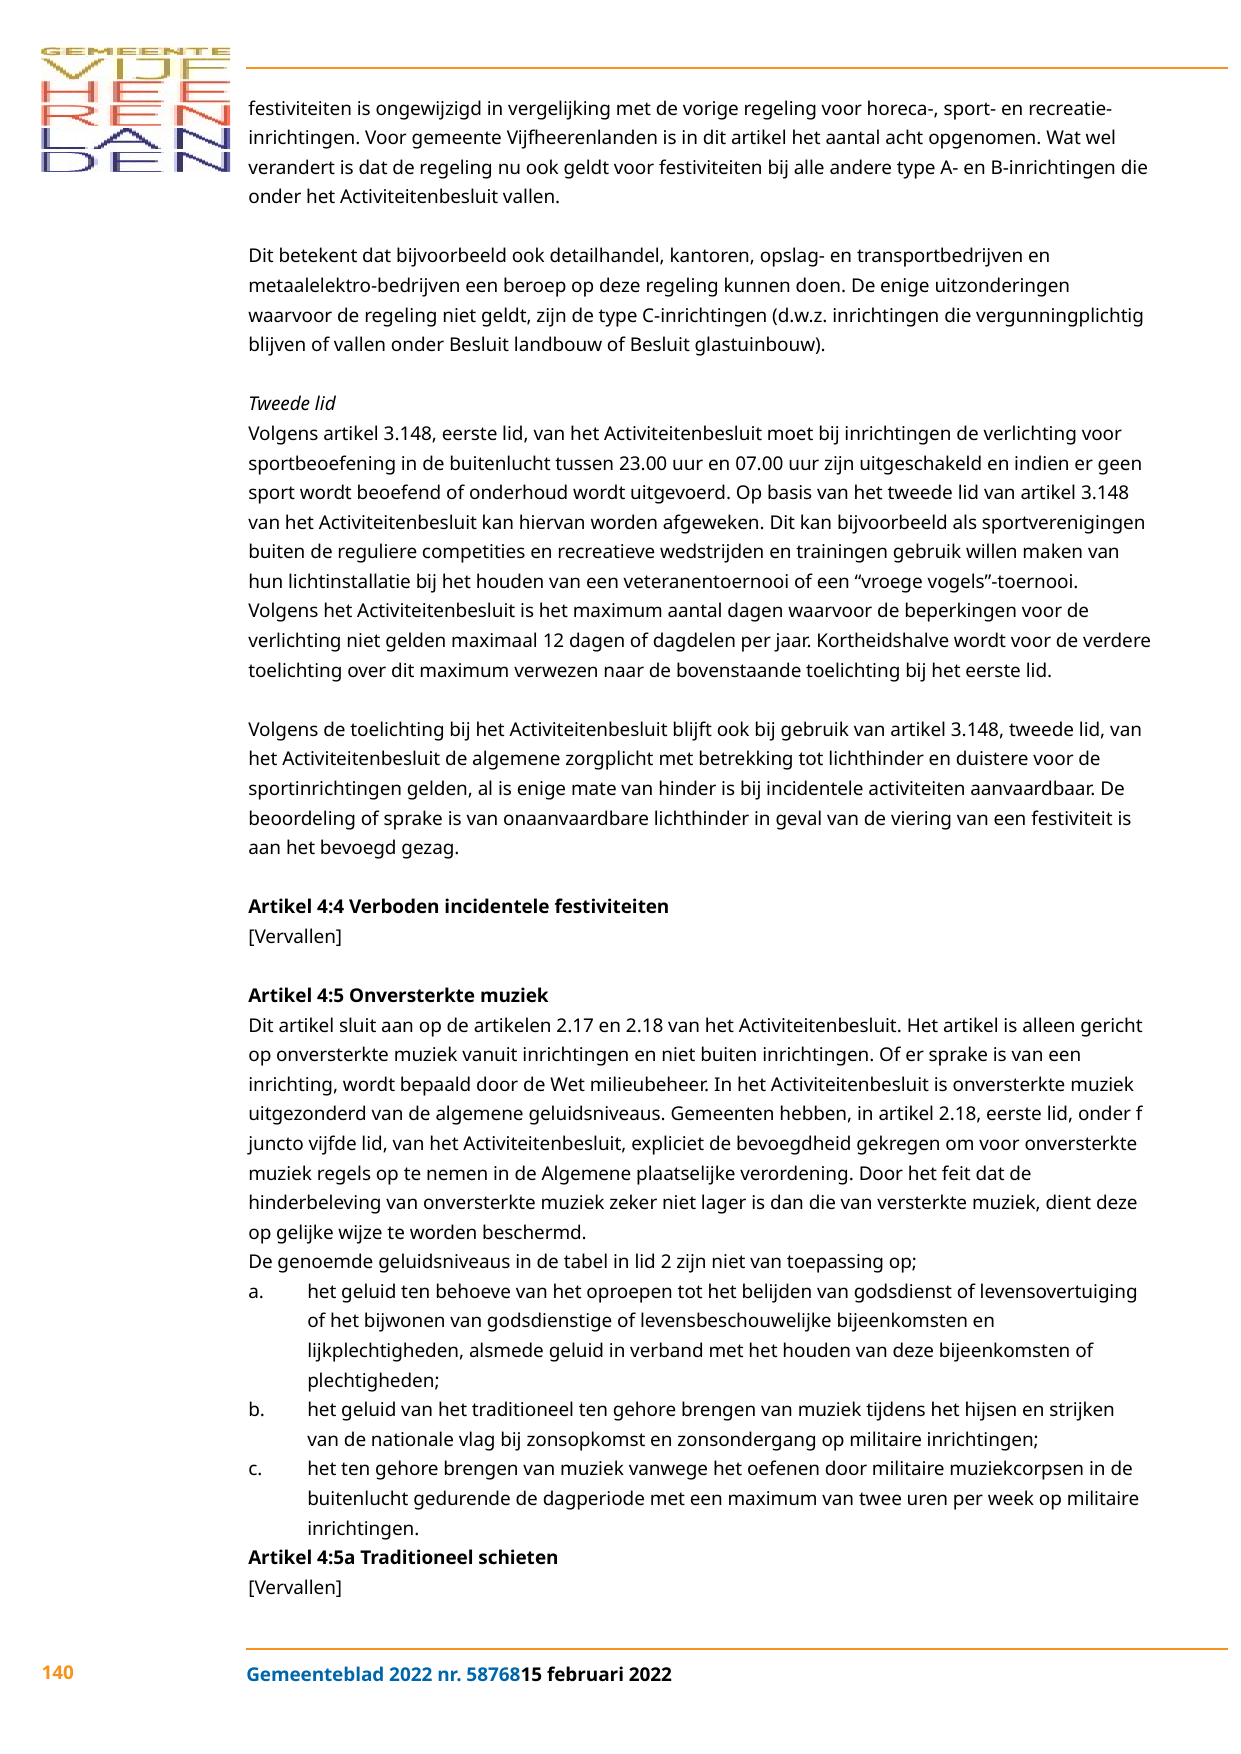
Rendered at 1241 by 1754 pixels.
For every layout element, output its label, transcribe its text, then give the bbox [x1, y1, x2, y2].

picture [41, 47, 231, 172]
text [Vervallen] [248, 923, 1152, 949]
text De genoemde geluidsniveaus in de tabel in lid 2 zijn niet van toepassing op; [248, 1248, 1152, 1274]
text Tweede lid [248, 391, 1152, 416]
text Dit artikel sluit aan op de artikelen 2.17 en 2.18 van het Activiteitenbesluit. Het artikel is alleen gericht op onversterkte muziek vanuit inrichtingen en niet buiten inrichtingen. Of er sprake is van een inrichting, wordt bepaald door de Wet milieubeheer. In het Activiteitenbesluit is onversterkte muziek uitgezonderd van de algemene geluidsniveaus. Gemeenten hebben, in artikel 2.18, eerste lid, onder f juncto vijfde lid, van het Activiteitenbesluit, expliciet de bevoegdheid gekregen om voor onversterkte muziek regels op te nemen in de Algemene plaatselijke verordening. Door het feit dat de hinderbeleving van onversterkte muziek zeker niet lager is dan die van versterkte muziek, dient deze op gelijke wijze te worden beschermd. [248, 1012, 1152, 1245]
text Artikel 4:5a Traditioneel schieten [248, 1544, 1152, 1570]
text Artikel 4:4 Verboden incidentele festiviteiten [248, 893, 1152, 919]
text Volgens de toelichting bij het Activiteitenbesluit blijft ook bij gebruik van artikel 3.148, tweede lid, van het Activiteitenbesluit de algemene zorgplicht met betrekking tot lichthinder en duistere voor de sportinrichtingen gelden, al is enige mate van hinder is bij incidentele activiteiten aanvaardbaar. De beoordeling of sprake is van onaanvaardbare lichthinder in geval van de viering van een festiviteit is aan het bevoegd gezag. [248, 716, 1152, 860]
list het ten gehore brengen van muziek vanwege het oefenen door militaire muziekcorpsen in de buitenlucht gedurende de dagperiode met een maximum van twee uren per week op militaire inrichtingen. [248, 1456, 1152, 1541]
list het geluid ten behoeve van het oproepen tot het belijden van godsdienst of levensovertuiging of het bijwonen van godsdienstige of levensbeschouwelijke bijeenkomsten en lijkplechtigheden, alsmede geluid in verband met het houden van deze bijeenkomsten of plechtigheden; [248, 1278, 1152, 1393]
text festiviteiten is ongewijzigd in vergelijking met de vorige regeling voor horeca-, sport- en recreatie-inrichtingen. Voor gemeente Vijfheerenlanden is in dit artikel het aantal acht opgenomen. Wat wel verandert is dat de regeling nu ook geldt voor festiviteiten bij alle andere type A- en B-inrichtingen die onder het Activiteitenbesluit vallen. [248, 95, 1152, 209]
text [Vervallen] [248, 1574, 1152, 1600]
list het geluid van het traditioneel ten gehore brengen van muziek tijdens het hijsen en strijken van de nationale vlag bij zonsopkomst en zonsondergang op militaire inrichtingen; [248, 1396, 1152, 1452]
text Artikel 4:5 Onversterkte muziek [248, 982, 1152, 1008]
text Volgens artikel 3.148, eerste lid, van het Activiteitenbesluit moet bij inrichtingen de verlichting voor sportbeoefening in de buitenlucht tussen 23.00 uur en 07.00 uur zijn uitgeschakeld en indien er geen sport wordt beoefend of onderhoud wordt uitgevoerd. Op basis van het tweede lid van artikel 3.148 van het Activiteitenbesluit kan hiervan worden afgeweken. Dit kan bijvoorbeeld als sportverenigingen buiten de reguliere competities en recreatieve wedstrijden en trainingen gebruik willen maken van hun lichtinstallatie bij het houden van een veteranentoernooi of een “vroege vogels”-toernooi. Volgens het Activiteitenbesluit is het maximum aantal dagen waarvoor de beperkingen voor de verlichting niet gelden maximaal 12 dagen of dagdelen per jaar. Kortheidshalve wordt voor de verdere toelichting over dit maximum verwezen naar de bovenstaande toelichting bij het eerste lid. [248, 420, 1152, 683]
text Dit betekent dat bijvoorbeeld ook detailhandel, kantoren, opslag- en transportbedrijven en metaalelektro-bedrijven een beroep op deze regeling kunnen doen. De enige uitzonderingen waarvoor de regeling niet geldt, zijn de type C-inrichtingen (d.w.z. inrichtingen die vergunningplichtig blijven of vallen onder Besluit landbouw of Besluit glastuinbouw). [248, 243, 1152, 357]
